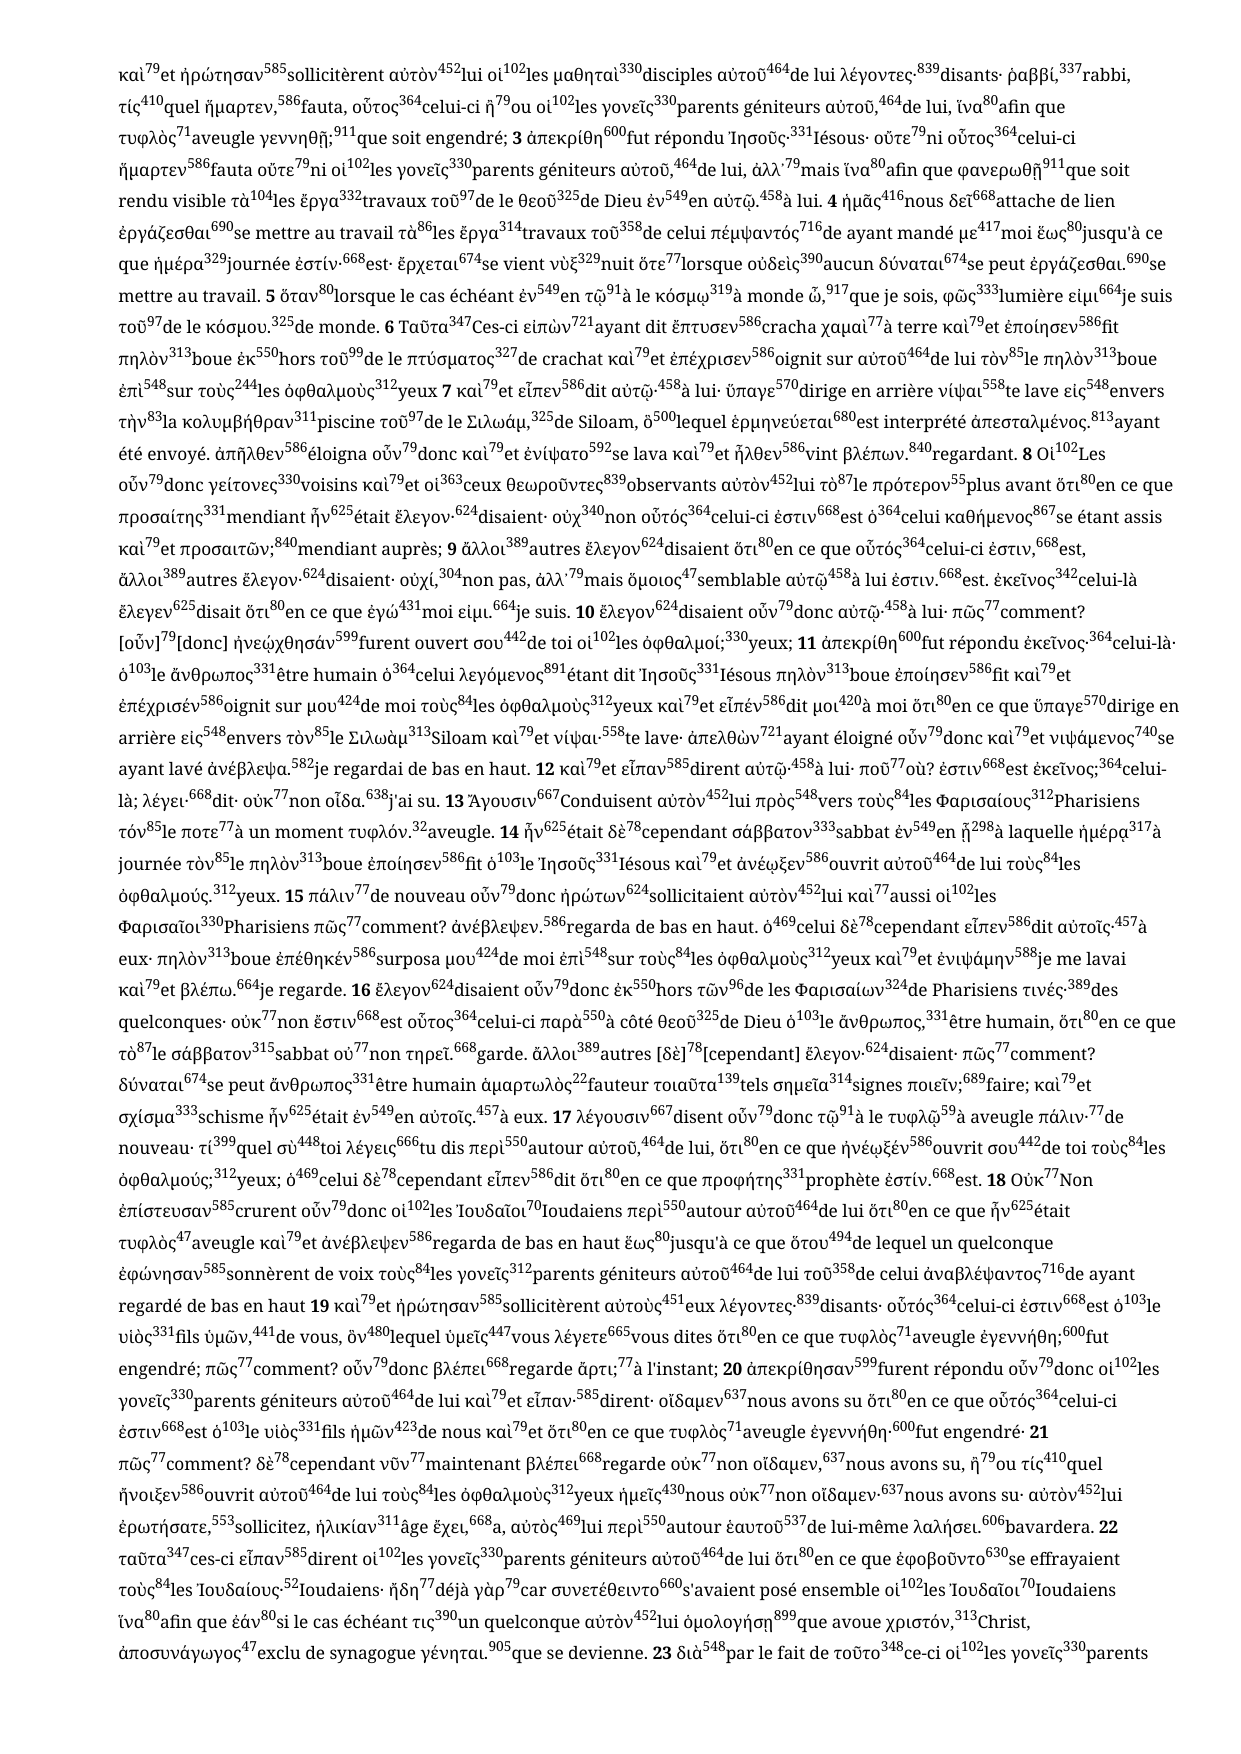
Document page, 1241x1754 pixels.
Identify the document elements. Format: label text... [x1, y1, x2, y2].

text 1 Καὶ79Et παράγων840menant de côté εἶδεν586vit ἄνθρωπον313être humain τυφλὸν4aveugle ἐκ550hors γενετῆς.323de naissance. 2 καὶ79et ἠρώτησαν585sollicitèrent αὐτὸν452lui οἱ102les μαθηταὶ330disciples αὐτοῦ464de lui λέγοντες·839disants· ῥαββί,337rabbi, τίς410quel ἥμαρτεν,586fauta, οὗτος364celui-ci ἢ79ou οἱ102les γονεῖς330parents géniteurs αὐτοῦ,464de lui, ἵνα80afin que τυφλὸς71aveugle γεννηθῇ;911que soit engendré; 3 ἀπεκρίθη600fut répondu Ἰησοῦς·331Iésous· οὔτε79ni οὗτος364celui-ci ἥμαρτεν586fauta οὔτε79ni οἱ102les γονεῖς330parents géniteurs αὐτοῦ,464de lui, ἀλλ᾽79mais ἵνα80afin que φανερωθῇ911que soit rendu visible τὰ104les ἔργα332travaux τοῦ97de le θεοῦ325de Dieu ἐν549en αὐτῷ.458à lui. 4 ἡμᾶς416nous δεῖ668attache de lien ἐργάζεσθαι690se mettre au travail τὰ86les ἔργα314travaux τοῦ358de celui πέμψαντός716de ayant mandé με417moi ἕως80jusqu'à ce que ἡμέρα329journée ἐστίν·668est· ἔρχεται674se vient νὺξ329nuit ὅτε77lorsque οὐδεὶς390aucun δύναται674se peut ἐργάζεσθαι.690se mettre au travail. 5 ὅταν80lorsque le cas échéant ἐν549en τῷ91à le κόσμῳ319à monde ὦ,917que je sois, φῶς333lumière εἰμι664je suis τοῦ97de le κόσμου.325de monde. 6 Ταῦτα347Ces-ci εἰπὼν721ayant dit ἔπτυσεν586cracha χαμαὶ77à terre καὶ79et ἐποίησεν586fit πηλὸν313boue ἐκ550hors τοῦ99de le πτύσματος327de crachat καὶ79et ἐπέχρισεν586oignit sur αὐτοῦ464de lui τὸν85le πηλὸν313boue ἐπὶ548sur τοὺς244les ὀφθαλμοὺς312yeux 7 καὶ79et εἶπεν586dit αὐτῷ·458à lui· ὕπαγε570dirige en arrière νίψαι558te lave εἰς548envers τὴν83la κολυμβήθραν311piscine τοῦ97de le Σιλωάμ,325de Siloam, ὃ500lequel ἑρμηνεύεται680est interprété ἀπεσταλμένος.813ayant été envoyé. ἀπῆλθεν586éloigna οὖν79donc καὶ79et ἐνίψατο592se lava καὶ79et ἦλθεν586vint βλέπων.840regardant. 8 Οἱ102Les οὖν79donc γείτονες330voisins καὶ79et οἱ363ceux θεωροῦντες839observants αὐτὸν452lui τὸ87le πρότερον55plus avant ὅτι80en ce que προσαίτης331mendiant ἦν625était ἔλεγον·624disaient· οὐχ340non οὗτός364celui-ci ἐστιν668est ὁ364celui καθήμενος867se étant assis καὶ79et προσαιτῶν;840mendiant auprès; 9 ἄλλοι389autres ἔλεγον624disaient ὅτι80en ce que οὗτός364celui-ci ἐστιν,668est, ἄλλοι389autres ἔλεγον·624disaient· οὐχί,304non pas, ἀλλ᾽79mais ὅμοιος47semblable αὐτῷ458à lui ἐστιν.668est. ἐκεῖνος342celui-là ἔλεγεν625disait ὅτι80en ce que ἐγώ431moi εἰμι.664je suis. 10 ἔλεγον624disaient οὖν79donc αὐτῷ·458à lui· πῶς77comment? [οὖν]79[donc] ἠνεῴχθησάν599furent ouvert σου442de toi οἱ102les ὀφθαλμοί;330yeux; 11 ἀπεκρίθη600fut répondu ἐκεῖνος·364celui-là· ὁ103le ἄνθρωπος331être humain ὁ364celui λεγόμενος891étant dit Ἰησοῦς331Iésous πηλὸν313boue ἐποίησεν586fit καὶ79et ἐπέχρισέν586oignit sur μου424de moi τοὺς84les ὀφθαλμοὺς312yeux καὶ79et εἶπέν586dit μοι420à moi ὅτι80en ce que ὕπαγε570dirige en arrière εἰς548envers τὸν85le Σιλωὰμ313Siloam καὶ79et νίψαι·558te lave· ἀπελθὼν721ayant éloigné οὖν79donc καὶ79et νιψάμενος740se ayant lavé ἀνέβλεψα.582je regardai de bas en haut. 12 καὶ79et εἶπαν585dirent αὐτῷ·458à lui· ποῦ77où? ἐστιν668est ἐκεῖνος;364celui-là; λέγει·668dit· οὐκ77non οἶδα.638j'ai su. 13 Ἄγουσιν667Conduisent αὐτὸν452lui πρὸς548vers τοὺς84les Φαρισαίους312Pharisiens τόν85le ποτε77à un moment τυφλόν.32aveugle. 14 ἦν625était δὲ78cependant σάββατον333sabbat ἐν549en ᾗ298à laquelle ἡμέρᾳ317à journée τὸν85le πηλὸν313boue ἐποίησεν586fit ὁ103le Ἰησοῦς331Iésous καὶ79et ἀνέῳξεν586ouvrit αὐτοῦ464de lui τοὺς84les ὀφθαλμούς.312yeux. 15 πάλιν77de nouveau οὖν79donc ἠρώτων624sollicitaient αὐτὸν452lui καὶ77aussi οἱ102les Φαρισαῖοι330Pharisiens πῶς77comment? ἀνέβλεψεν.586regarda de bas en haut. ὁ469celui δὲ78cependant εἶπεν586dit αὐτοῖς·457à eux· πηλὸν313boue ἐπέθηκέν586surposa μου424de moi ἐπὶ548sur τοὺς84les ὀφθαλμοὺς312yeux καὶ79et ἐνιψάμην588je me lavai καὶ79et βλέπω.664je regarde. 16 ἔλεγον624disaient οὖν79donc ἐκ550hors τῶν96de les Φαρισαίων324de Pharisiens τινές·389des quelconques· οὐκ77non ἔστιν668est οὗτος364celui-ci παρὰ550à côté θεοῦ325de Dieu ὁ103le ἄνθρωπος,331être humain, ὅτι80en ce que τὸ87le σάββατον315sabbat οὐ77non τηρεῖ.668garde. ἄλλοι389autres [δὲ]78[cependant] ἔλεγον·624disaient· πῶς77comment? δύναται674se peut ἄνθρωπος331être humain ἁμαρτωλὸς22fauteur τοιαῦτα139tels σημεῖα314signes ποιεῖν;689faire; καὶ79et σχίσμα333schisme ἦν625était ἐν549en αὐτοῖς.457à eux. 17 λέγουσιν667disent οὖν79donc τῷ91à le τυφλῷ59à aveugle πάλιν·77de nouveau· τί399quel σὺ448toi λέγεις666tu dis περὶ550autour αὐτοῦ,464de lui, ὅτι80en ce que ἠνέῳξέν586ouvrit σου442de toi τοὺς84les ὀφθαλμούς;312yeux; ὁ469celui δὲ78cependant εἶπεν586dit ὅτι80en ce que προφήτης331prophète ἐστίν.668est. 18 Οὐκ77Non ἐπίστευσαν585crurent οὖν79donc οἱ102les Ἰουδαῖοι70Ioudaiens περὶ550autour αὐτοῦ464de lui ὅτι80en ce que ἦν625était τυφλὸς47aveugle καὶ79et ἀνέβλεψεν586regarda de bas en haut ἕως80jusqu'à ce que ὅτου494de lequel un quelconque ἐφώνησαν585sonnèrent de voix τοὺς84les γονεῖς312parents géniteurs αὐτοῦ464de lui τοῦ358de celui ἀναβλέψαντος716de ayant regardé de bas en haut 19 καὶ79et ἠρώτησαν585sollicitèrent αὐτοὺς451eux λέγοντες·839disants· οὗτός364celui-ci ἐστιν668est ὁ103le υἱὸς331fils ὑμῶν,441de vous, ὃν480lequel ὑμεῖς447vous λέγετε665vous dites ὅτι80en ce que τυφλὸς71aveugle ἐγεννήθη;600fut engendré; πῶς77comment? οὖν79donc βλέπει668regarde ἄρτι;77à l'instant; 20 ἀπεκρίθησαν599furent répondu οὖν79donc οἱ102les γονεῖς330parents géniteurs αὐτοῦ464de lui καὶ79et εἶπαν·585dirent· οἴδαμεν637nous avons su ὅτι80en ce que οὗτός364celui-ci ἐστιν668est ὁ103le υἱὸς331fils ἡμῶν423de nous καὶ79et ὅτι80en ce que τυφλὸς71aveugle ἐγεννήθη·600fut engendré· 21 πῶς77comment? δὲ78cependant νῦν77maintenant βλέπει668regarde οὐκ77non οἴδαμεν,637nous avons su, ἢ79ou τίς410quel ἤνοιξεν586ouvrit αὐτοῦ464de lui τοὺς84les ὀφθαλμοὺς312yeux ἡμεῖς430nous οὐκ77non οἴδαμεν·637nous avons su· αὐτὸν452lui ἐρωτήσατε,553sollicitez, ἡλικίαν311âge ἔχει,668a, αὐτὸς469lui περὶ550autour ἑαυτοῦ537de lui-même λαλήσει.606bavardera. 22 ταῦτα347ces-ci εἶπαν585dirent οἱ102les γονεῖς330parents géniteurs αὐτοῦ464de lui ὅτι80en ce que ἐφοβοῦντο630se effrayaient τοὺς84les Ἰουδαίους·52Ioudaiens· ἤδη77déjà γὰρ79car συνετέθειντο660s'avaient posé ensemble οἱ102les Ἰουδαῖοι70Ioudaiens ἵνα80afin que ἐάν80si le cas échéant τις390un quelconque αὐτὸν452lui ὁμολογήσῃ899que avoue χριστόν,313Christ, ἀποσυνάγωγος47exclu de synagogue γένηται.905que se devienne. 23 διὰ548par le fait de τοῦτο348ce-ci οἱ102les γονεῖς330parents géniteurs αὐτοῦ464de lui εἶπαν585dirent ὅτι80en ce que ἡλικίαν311âge ἔχει,668a, αὐτὸν452lui ἐπερωτήσατε.553demandez sur. 24 Ἐφώνησαν585Sonnèrent de voix οὖν79donc τὸν85le ἄνθρωπον313être humain ἐκ550hors δευτέρου67de deuxième ὃς498lequel ἦν625était τυφλὸς47aveugle καὶ79et εἶπαν585dirent αὐτῷ·458à lui· δὸς554donne δόξαν311gloire τῷ91à le θεῷ·319à Dieu· ἡμεῖς430nous οἴδαμεν637nous avons su ὅτι80en ce que οὗτος156celui-ci ὁ103le ἄνθρωπος331être humain ἁμαρτωλός47fauteur ἐστιν.668est. 25 ἀπεκρίθη600fut répondu οὖν79donc ἐκεῖνος·364celui-là· εἰ80si ἁμαρτωλός47fauteur ἐστιν668est οὐκ77non οἶδα·638j'ai su· ἓν55un οἶδα638j'ai su ὅτι80en ce que τυφλὸς47aveugle ὢν840étant ἄρτι77à l'instant βλέπω.664je regarde. 26 εἶπον585dirent οὖν79donc αὐτῷ·458à lui· τί399quel ἐποίησέν586fit σοι;439à toi; πῶς77comment? ἤνοιξέν586ouvrit σου442de toi τοὺς84les ὀφθαλμούς;312yeux; 27 ἀπεκρίθη600fut répondu αὐτοῖς·457à eux· εἶπον582je dis ὑμῖν438à vous ἤδη77déjà καὶ79et οὐκ77non ἠκούσατε·583vous écoutâtes· τί399quel πάλιν77de nouveau θέλετε665vous voulez ἀκούειν;689écouter; μὴ340ne pas καὶ77aussi ὑμεῖς447vous θέλετε665vous voulez αὐτοῦ464de lui μαθηταὶ330disciples γενέσθαι;682se devenir; 28 καὶ79et ἐλοιδόρησαν585insultèrent αὐτὸν452lui καὶ79et εἶπον·585dirent· σὺ448toi μαθητὴς331disciple εἶ666tu es ἐκείνου,358de celui-là, ἡμεῖς430nous δὲ78cependant τοῦ97de le Μωϋσέως325de Môusês ἐσμὲν663nous sommes μαθηταί·330disciples· 29 ἡμεῖς430nous οἴδαμεν637nous avons su ὅτι80en ce que Μωϋσεῖ319à Môusês λελάληκεν642a bavardé ὁ103le θεός,331Dieu, τοῦτον346celui-ci δὲ78cependant οὐκ77non οἴδαμεν637nous avons su πόθεν77d'où? ἐστίν.668est. 30 ἀπεκρίθη600fut répondu ὁ103le ἄνθρωπος331être humain καὶ79et εἶπεν586dit αὐτοῖς·457à eux· ἐν549en τούτῳ354à ce-ci γὰρ79car τὸ105le θαυμαστόν73extraordinaire ἐστιν,668est, ὅτι80en ce que ὑμεῖς447vous οὐκ77non οἴδατε639vous avez su πόθεν77d'où? ἐστίν,668est, καὶ79et ἤνοιξέν586ouvrit μου424de moi τοὺς84les ὀφθαλμούς.312yeux. 31 οἴδαμεν637nous avons su ὅτι80en ce que ἁμαρτωλῶν64de fauteurs ὁ103le θεὸς331Dieu οὐκ77non ἀκούει,668écoute, ἀλλ᾽79mais ἐάν80si le cas échéant τις287un quelconque θεοσεβὴς47vénérant Dieu ᾖ921que soit καὶ79et τὸ87le θέλημα315volonté αὐτοῦ464de lui ποιῇ921que fasse τούτου358de celui-ci ἀκούει.668écoute. 32 ἐκ550hors τοῦ97de le αἰῶνος325de ère οὐκ77non ἠκούσθη600fut écouté ὅτι80en ce que ἠνέῳξέν586ouvrit τις390un quelconque ὀφθαλμοὺς312yeux τυφλοῦ65de aveugle γεγεννημένου·807de ayant été engendré· 33 εἰ551si μὴ77ne pas ἦν625était οὗτος364celui-ci παρὰ550à côté θεοῦ,325de Dieu, οὐκ77non ἠδύνατο631se pouvait ποιεῖν689faire οὐδέν.375aucun. 34 ἀπεκρίθησαν599furent répondu καὶ79et εἶπαν585dirent αὐτῷ·458à lui· ἐν549en ἁμαρτίαις316à fautes σὺ448toi ἐγεννήθης598tu fus engendré ὅλος71tout entier καὶ79et σὺ448toi διδάσκεις666tu enseignes ἡμᾶς;416nous; καὶ79et ἐξέβαλον585éjectèrent αὐτὸν452lui ἔξω.77au-dehors. 35 Ἤκουσεν586Écouta Ἰησοῦς331Iésous ὅτι80en ce que ἐξέβαλον585éjectèrent αὐτὸν452lui ἔξω77au-dehors καὶ79et εὑρὼν721ayant trouvé αὐτὸν452lui εἶπεν·586dit· σὺ448toi πιστεύεις666tu crois εἰς548envers τὸν85le υἱὸν313fils τοῦ97de le ἀνθρώπου;325de être humain; 36 ἀπεκρίθη600fut répondu ἐκεῖνος364celui-là καὶ79et εἶπεν·586dit· καὶ79et τίς410quel ἐστιν,668est, κύριε,337Maître, ἵνα80afin que πιστεύσω895que je croie εἰς548envers αὐτόν;452lui; 37 εἶπεν586dit αὐτῷ458à lui ὁ103le Ἰησοῦς·331Iésous· καὶ79et ἑώρακας640tu as vu αὐτὸν452lui καὶ79et ὁ364celui λαλῶν840bavardant μετὰ550avec σοῦ442de toi ἐκεῖνός364celui-là ἐστιν.668est. 38 ὁ469celui δὲ78cependant ἔφη·625déclarait· πιστεύω,664je crois, κύριε·337Maître· καὶ79et προσεκύνησεν586prosterna vers αὐτῷ.458à lui. 39 Καὶ79Et εἶπεν586dit ὁ103le Ἰησοῦς·331Iésous· εἰς548envers κρίμα315objet de jugement ἐγὼ431moi εἰς548envers τὸν85le κόσμον313monde τοῦτον138celui-ci ἦλθον,582je vins, ἵνα80afin que οἱ363ceux μὴ77ne pas βλέποντες839regardants βλέπωσιν920que regardent καὶ79et οἱ363ceux βλέποντες839regardants τυφλοὶ46aveugles γένωνται.904que se deviennent. 40 ἤκουσαν585écoutèrent ἐκ550hors τῶν96de les Φαρισαίων324de Pharisiens ταῦτα347ces-ci οἱ363ceux μετ᾽550avec αὐτοῦ464de lui ὄντες839étants καὶ79et εἶπον585dirent αὐτῷ·458à lui· μὴ340ne pas καὶ77aussi ἡμεῖς430nous τυφλοί46aveugles ἐσμεν;663nous sommes; 41 εἶπεν586dit αὐτοῖς457à eux ὁ103le Ἰησοῦς·331Iésous· εἰ80si τυφλοὶ46aveugles ἦτε,622vous étiez, οὐκ77non ἂν340le cas échéant εἴχετε622vous aviez ἁμαρτίαν·311faute· νῦν77maintenant δὲ78cependant λέγετε665vous dites ὅτι80en ce que βλέπομεν,663nous regardons, ἡ101la ἁμαρτία329faute ὑμῶν441de vous μένει.668reste. [118, 59, 1181, 1665]
